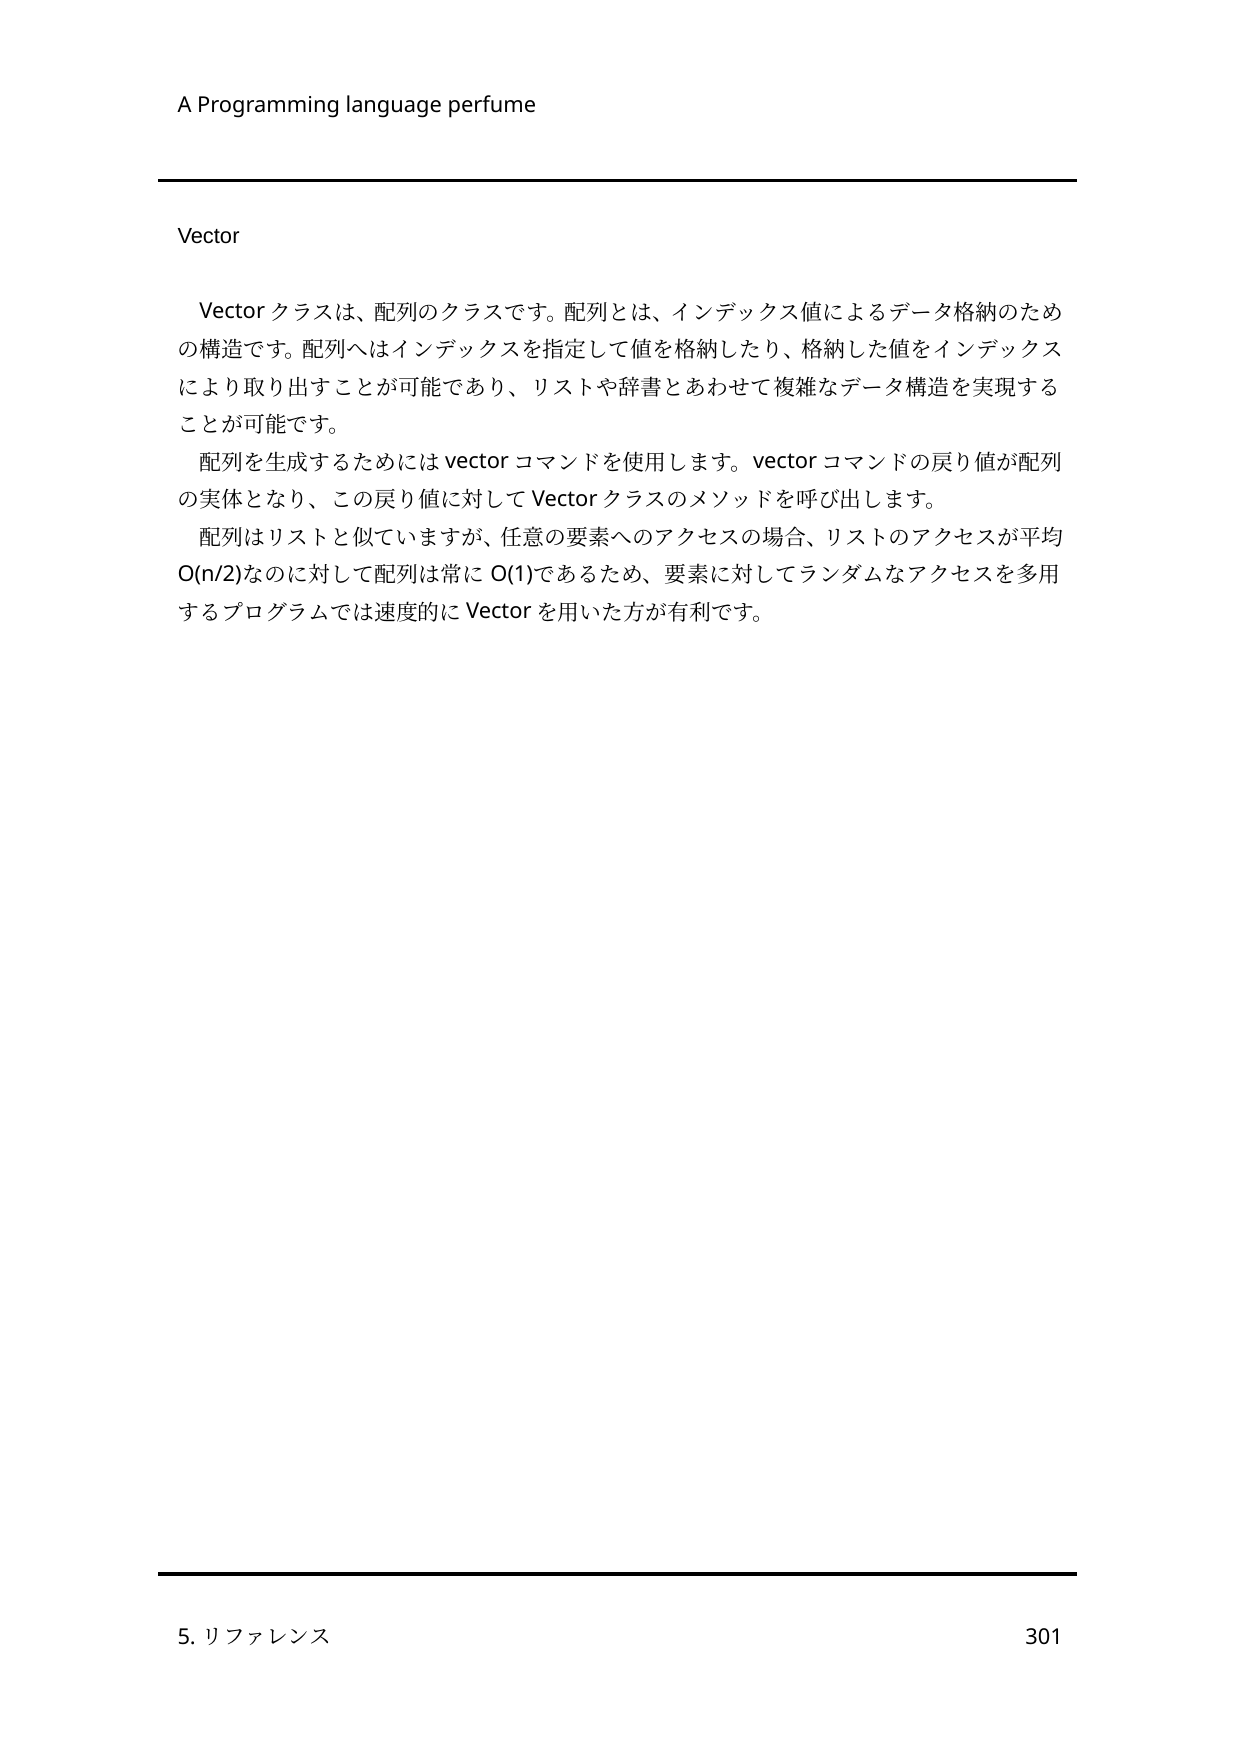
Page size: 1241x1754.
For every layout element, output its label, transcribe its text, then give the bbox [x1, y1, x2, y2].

text 配列を生成するためにはvectorコマンドを使用します。vectorコマンドの戻り値が配列の実体となり、この戻り値に対してVectorクラスのメソッドを呼び出します。 [177, 442, 1063, 517]
subtitle Vector [177, 217, 1063, 254]
text 配列はリストと似ていますが、任意の要素へのアクセスの場合、リストのアクセスが平均O(n/2)なのに対して配列は常にO(1)であるため、要素に対してランダムなアクセスを多用するプログラムでは速度的にVectorを用いた方が有利です。 [177, 517, 1063, 629]
text Vectorクラスは、配列のクラスです。配列とは、インデックス値によるデータ格納のための構造です。配列へはインデックスを指定して値を格納したり、格納した値をインデックスにより取り出すことが可能であり、リストや辞書とあわせて複雑なデータ構造を実現することが可能です。 [177, 292, 1063, 442]
